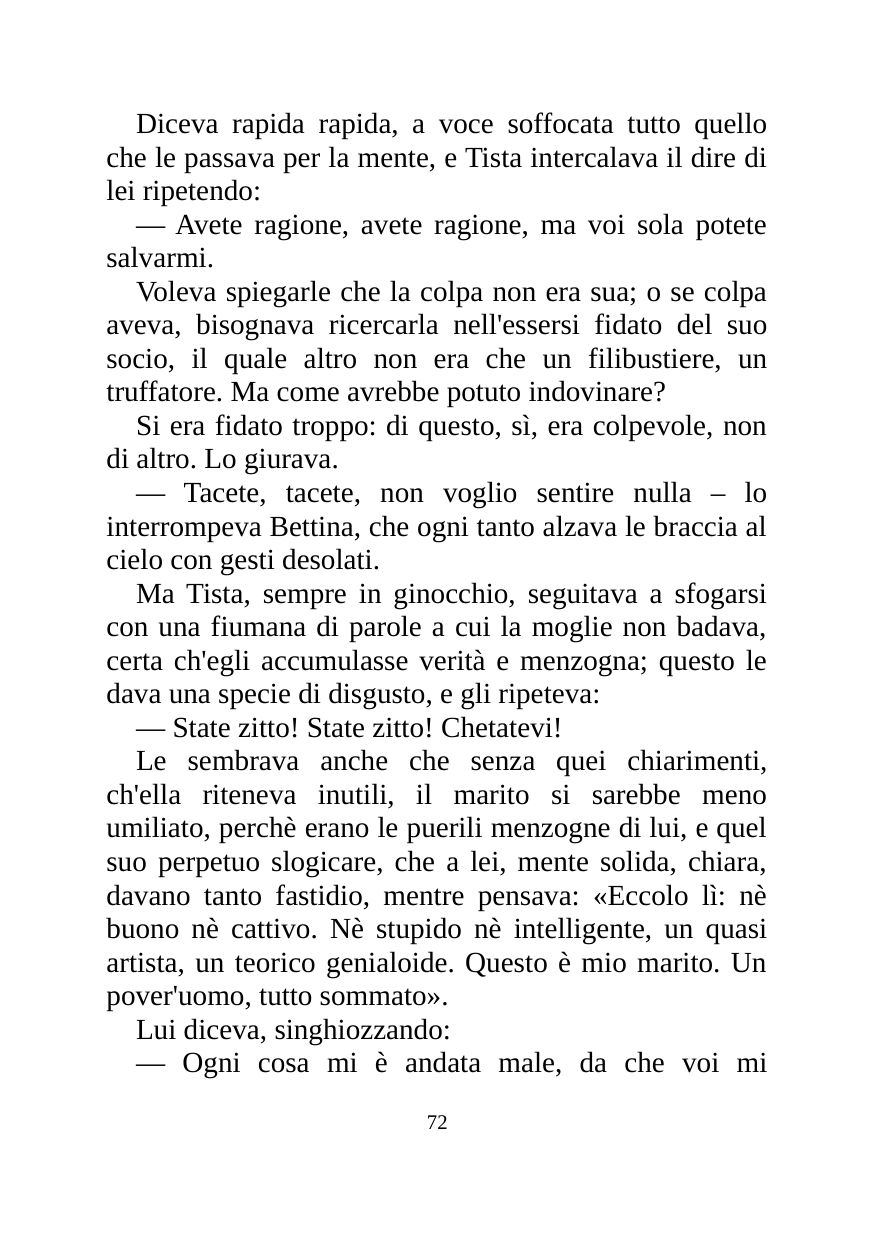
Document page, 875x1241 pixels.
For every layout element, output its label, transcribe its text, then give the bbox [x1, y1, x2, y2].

text — Avete ragione, avete ragione, ma voi sola potete salvarmi. [106, 207, 768, 274]
text — State zitto! State zitto! Chetatevi! [106, 710, 768, 743]
text Diceva rapida rapida, a voce soffocata tutto quello che le passava per la mente, e Tista intercalava il dire di lei ripetendo: [106, 106, 768, 207]
text Lui diceva, singhiozzando: [106, 1012, 768, 1045]
text Le sembrava anche che senza quei chiarimenti, ch'ella riteneva inutili, il marito si sarebbe meno umiliato, perchè erano le puerili menzogne di lui, e quel suo perpetuo slogicare, che a lei, mente solida, chiara, davano tanto fastidio, mentre pensava: «Eccolo lì: nè buono nè cattivo. Nè stupido nè intelligente, un quasi artista, un teorico genialoide. Questo è mio marito. Un pover'uomo, tutto sommato». [106, 743, 768, 1012]
text — Tacete, tacete, non voglio sentire nulla – lo interrompeva Bettina, che ogni tanto alzava le braccia al cielo con gesti desolati. [106, 475, 768, 576]
text Ma Tista, sempre in ginocchio, seguitava a sfogarsi con una fiumana di parole a cui la moglie non badava, certa ch'egli accumulasse verità e menzogna; questo le dava una specie di disgusto, e gli ripeteva: [106, 576, 768, 710]
text Si era fidato troppo: di questo, sì, era colpevole, non di altro. Lo giurava. [106, 408, 768, 475]
text — Ogni cosa mi è andata male, da che voi mi [106, 1045, 768, 1079]
text Voleva spiegarle che la colpa non era sua; o se colpa aveva, bisognava ricercarla nell'essersi fidato del suo socio, il quale altro non era che un filibustiere, un truffatore. Ma come avrebbe potuto indovinare? [106, 274, 768, 408]
